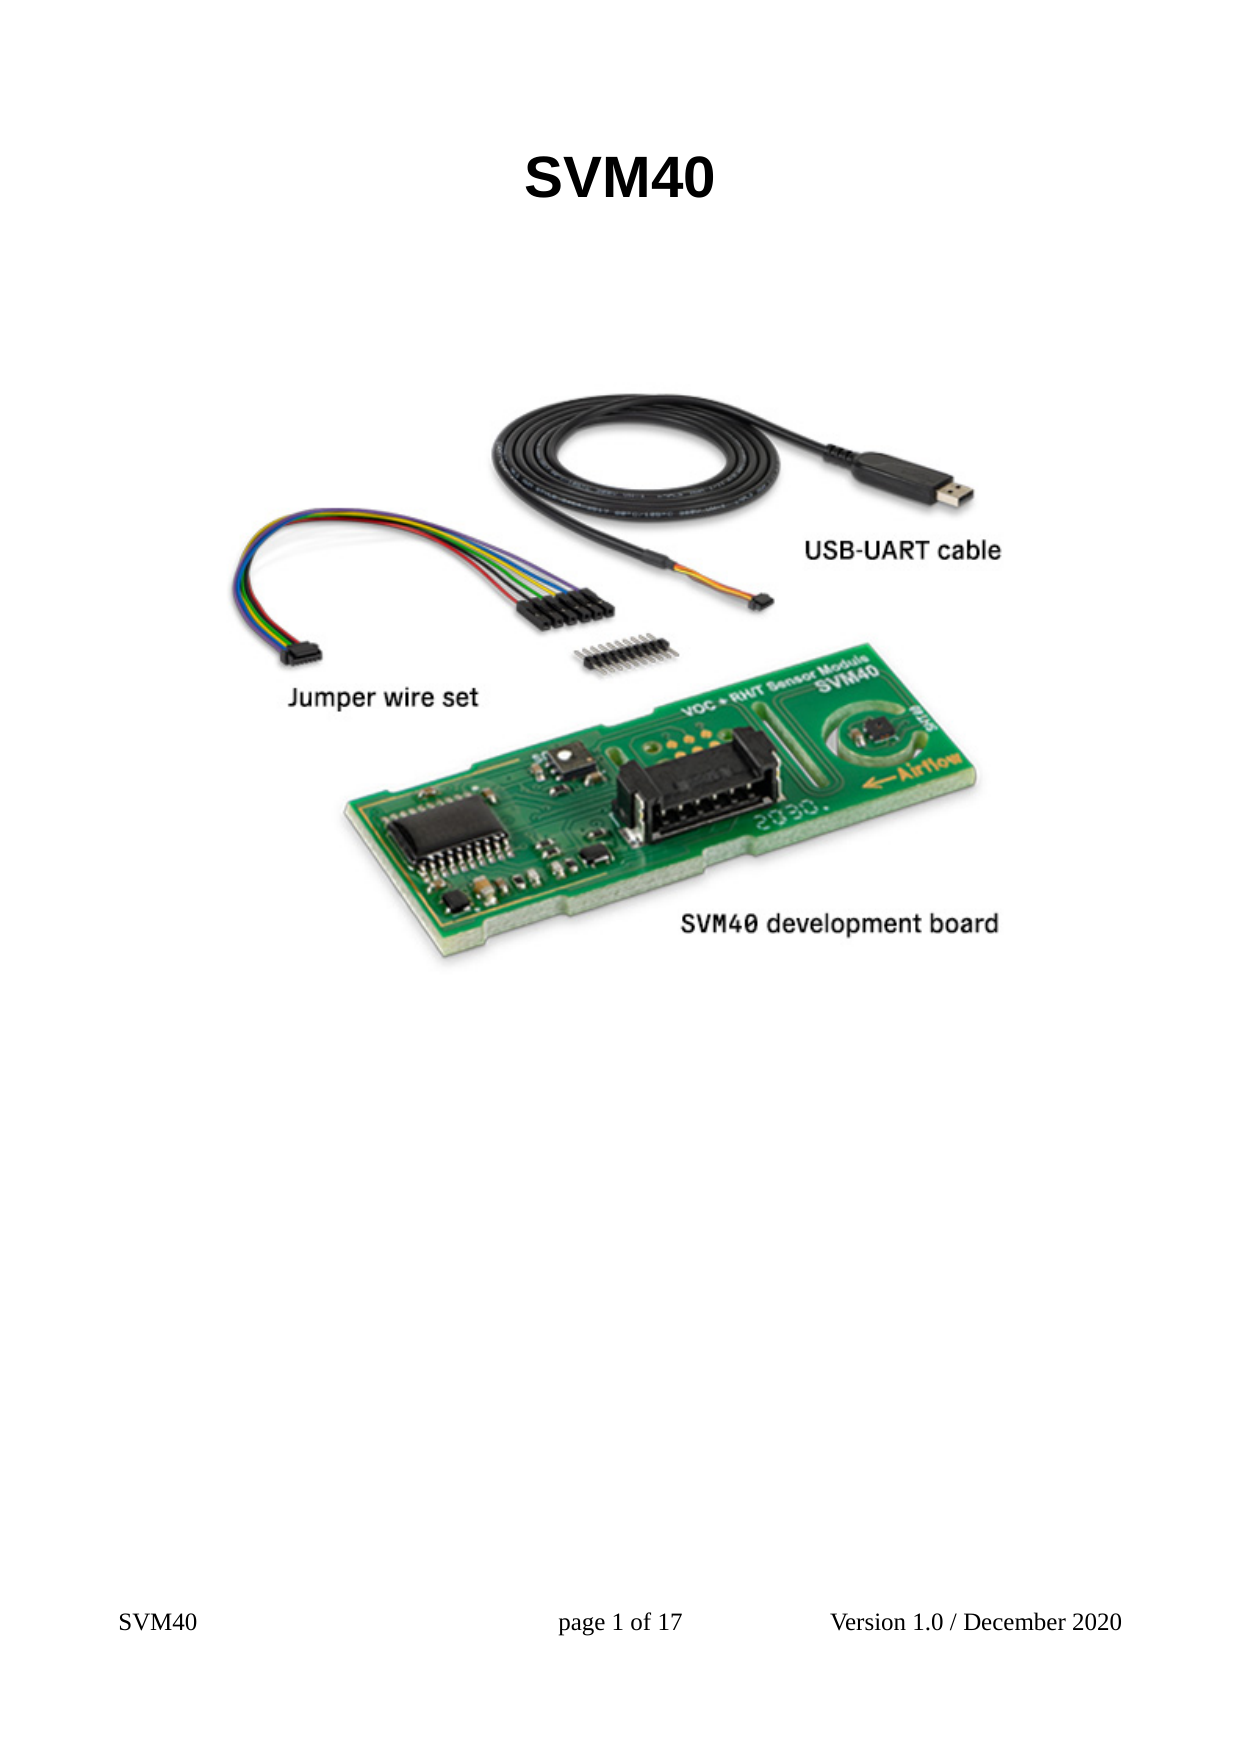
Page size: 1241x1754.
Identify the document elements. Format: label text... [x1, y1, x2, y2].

picture [160, 308, 1080, 1042]
title SVM40 [118, 143, 1122, 210]
